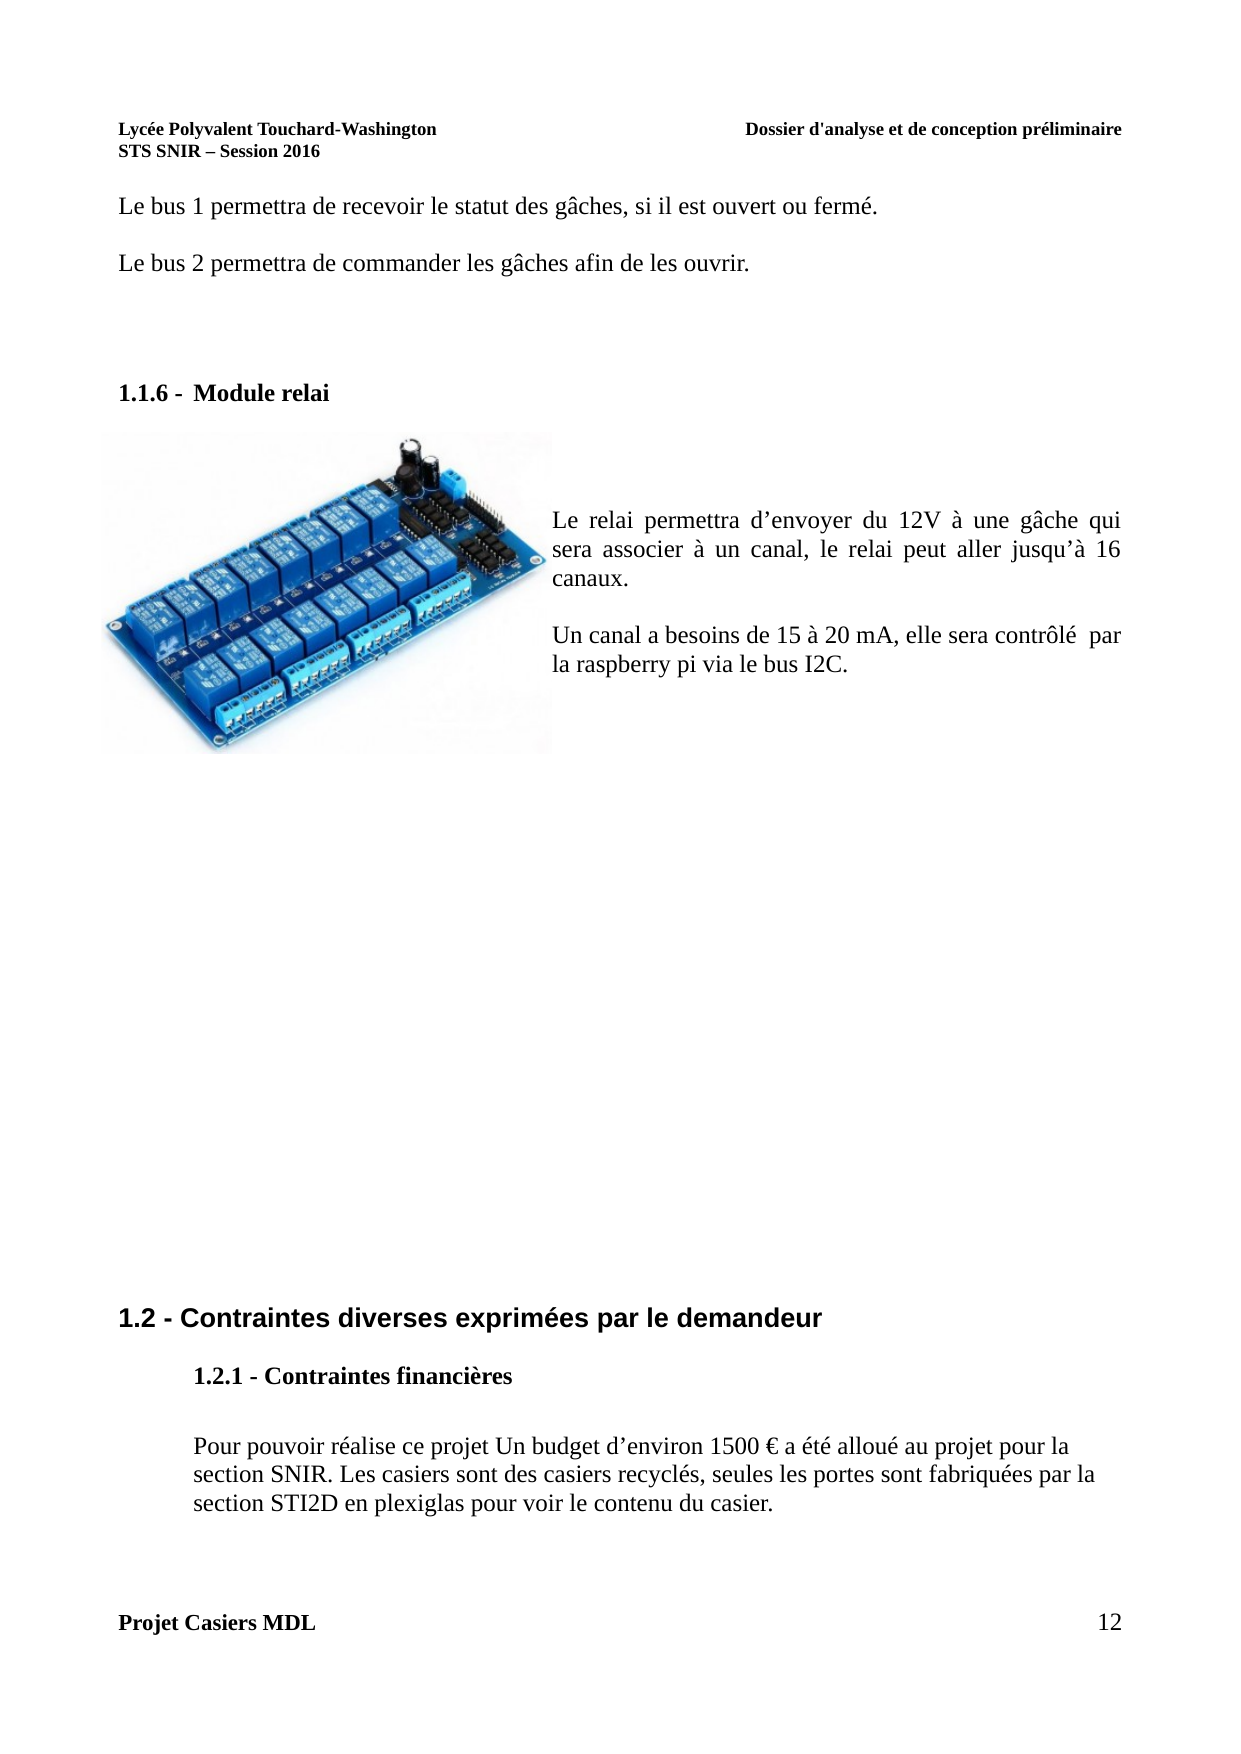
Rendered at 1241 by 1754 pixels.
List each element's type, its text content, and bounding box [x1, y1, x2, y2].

subtitle 1.2 - Contraintes diverses exprimées par le demandeur [118, 1302, 1122, 1334]
text Pour pouvoir réalise ce projet Un budget d’environ 1500 € a été alloué au projet pour la section SNIR. Les casiers sont des casiers recyclés, seules les portes sont fabriquées par la section STI2D en plexiglas pour voir le contenu du casier. [118, 1431, 1122, 1517]
text Le relai permettra d’envoyer du 12V à une gâche qui sera associer à un canal, le relai peut aller jusqu’à 16 canaux. [552, 505, 1122, 592]
subtitle 1.2.1 - Contraintes financières [118, 1361, 1122, 1389]
text Le bus 1 permettra de recevoir le statut des gâches, si il est ouvert ou fermé. [118, 191, 1122, 219]
picture [101, 432, 552, 754]
text Un canal a besoins de 15 à 20 mA, elle sera contrôlé par la raspberry pi via le bus I2C. [552, 620, 1122, 678]
text Le bus 2 permettra de commander les gâches afin de les ouvrir. [118, 248, 1122, 277]
subtitle 1.1.6 - Module relai [118, 378, 1122, 407]
